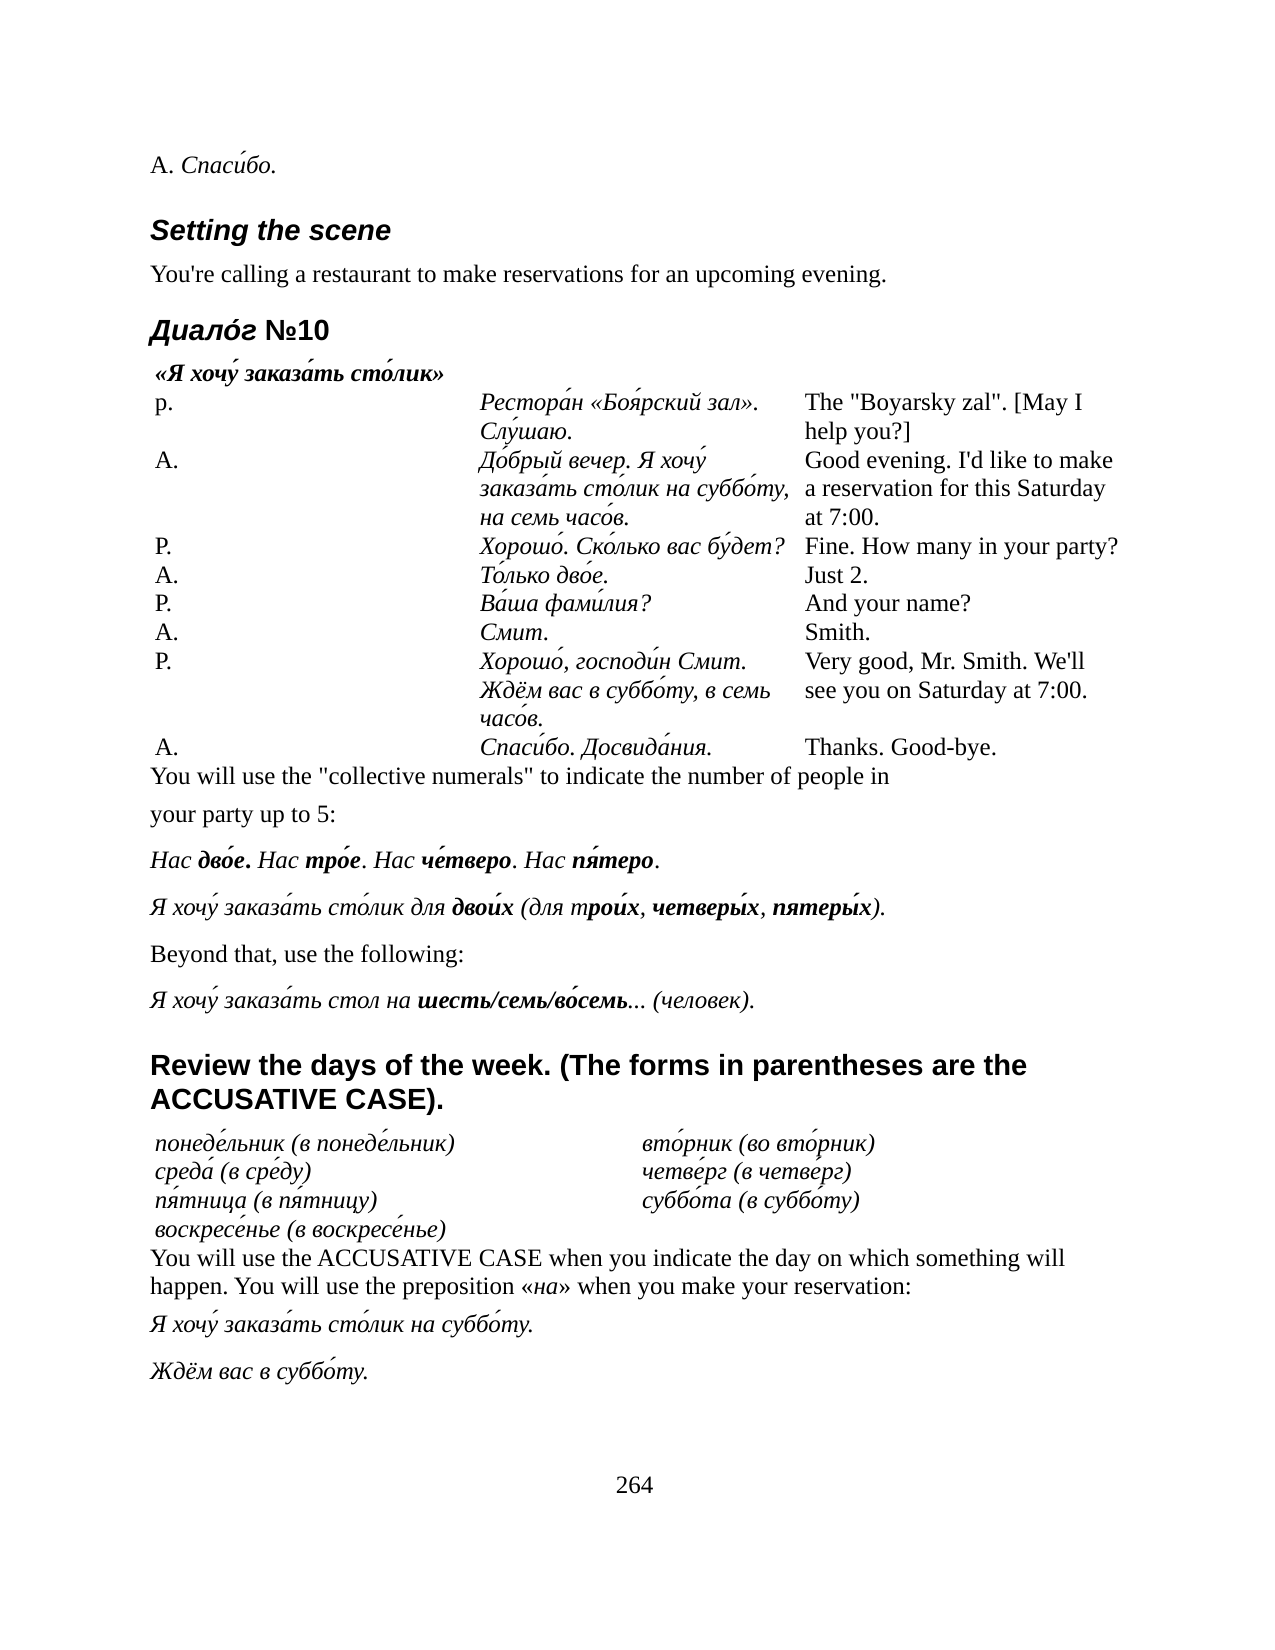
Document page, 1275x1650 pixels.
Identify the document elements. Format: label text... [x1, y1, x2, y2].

subtitle Review the days of the week. (The forms in parentheses are the ACCUSATIVE CASE). [150, 1048, 1125, 1115]
table_cell Very good, Mr. Smith. We'll see you on Saturday at 7:00. [800, 646, 1125, 732]
table_cell [638, 1214, 1125, 1243]
table_cell P. [150, 646, 475, 732]
table_cell До́брый вечер. Я хочу́ заказа́ть сто́лик на суббо́ту, на семь часо́в. [475, 445, 800, 531]
table_header [475, 359, 1125, 387]
table_cell Just 2. [800, 560, 1125, 588]
table_cell четве́рг (в четве́рг) [638, 1156, 1125, 1185]
table_cell A. [150, 617, 475, 646]
table_cell Ва́ша фами́лия? [475, 589, 800, 617]
table_cell P. [150, 531, 475, 560]
text Ждём вас в суббо́ту. [150, 1356, 1125, 1384]
subtitle Диало́г №10 [150, 312, 1125, 346]
table_cell То́лько дво́е. [475, 560, 800, 588]
table_cell p. [150, 387, 475, 445]
table_cell Смит. [475, 617, 800, 646]
text Beyond that, use the following: [150, 939, 1125, 967]
table_cell воскресе́нье (в воскресе́нье) [150, 1214, 637, 1243]
text А. Спаси́бо. [150, 150, 1125, 179]
text Я хочу́ заказа́ть стол на шесть/семь/во́семь... (человек). [150, 985, 1125, 1014]
table_cell Good evening. I'd like to make a reservation for this Saturday at 7:00. [800, 445, 1125, 531]
table_cell среда́ (в сре́ду) [150, 1156, 637, 1185]
text You're calling a restaurant to make reservations for an upcoming evening. [150, 259, 1125, 287]
table_header понеде́льник (в понеде́льник) [150, 1128, 637, 1156]
text Я хочу́ заказа́ть сто́лик для двои́х (для трои́х, четверы́х, пятеры́х). [150, 892, 1125, 921]
table_cell A. [150, 560, 475, 588]
table_cell A. [150, 445, 475, 531]
table_cell Хорошо́. Ско́лько вас бу́дет? [475, 531, 800, 560]
text You will use the ACCUSATIVE CASE when you indicate the day on which something will happen. You will use the preposition «на» when you make your reservation: [150, 1243, 1125, 1300]
table_cell Thanks. Good-bye. [800, 732, 1125, 761]
table_cell The "Boyarsky zal". [May I help you?] [800, 387, 1125, 445]
text Я хочу́ заказа́ть сто́лик на суббо́ту. [150, 1309, 1125, 1338]
table_header вто́рник (во вто́рник) [638, 1128, 1125, 1156]
table_cell пя́тница (в пя́тницу) [150, 1185, 637, 1214]
table_cell Fine. How many in your party? [800, 531, 1125, 560]
subtitle Setting the scene [150, 213, 1125, 246]
table_cell P. [150, 589, 475, 617]
table_cell Рестора́н «Боя́рский зал». Слу́шаю. [475, 387, 800, 445]
table_cell A. [150, 732, 475, 761]
table_cell Спаси́бо. Досвида́ния. [475, 732, 800, 761]
table_cell Smith. [800, 617, 1125, 646]
table_header «Я хочу́ заказа́ть сто́лик» [150, 359, 475, 387]
table_cell Хорошо́, господи́н Смит. Ждём вас в суббо́ту, в семь часо́в. [475, 646, 800, 732]
text Нас дво́е. Нас тро́е. Нас че́тверо. Нас пя́теро. [150, 845, 1125, 874]
text your party up to 5: [150, 799, 1125, 827]
table_cell суббо́та (в суббо́ту) [638, 1185, 1125, 1214]
table_cell And your name? [800, 589, 1125, 617]
text You will use the "collective numerals" to indicate the number of people in [150, 761, 1125, 790]
